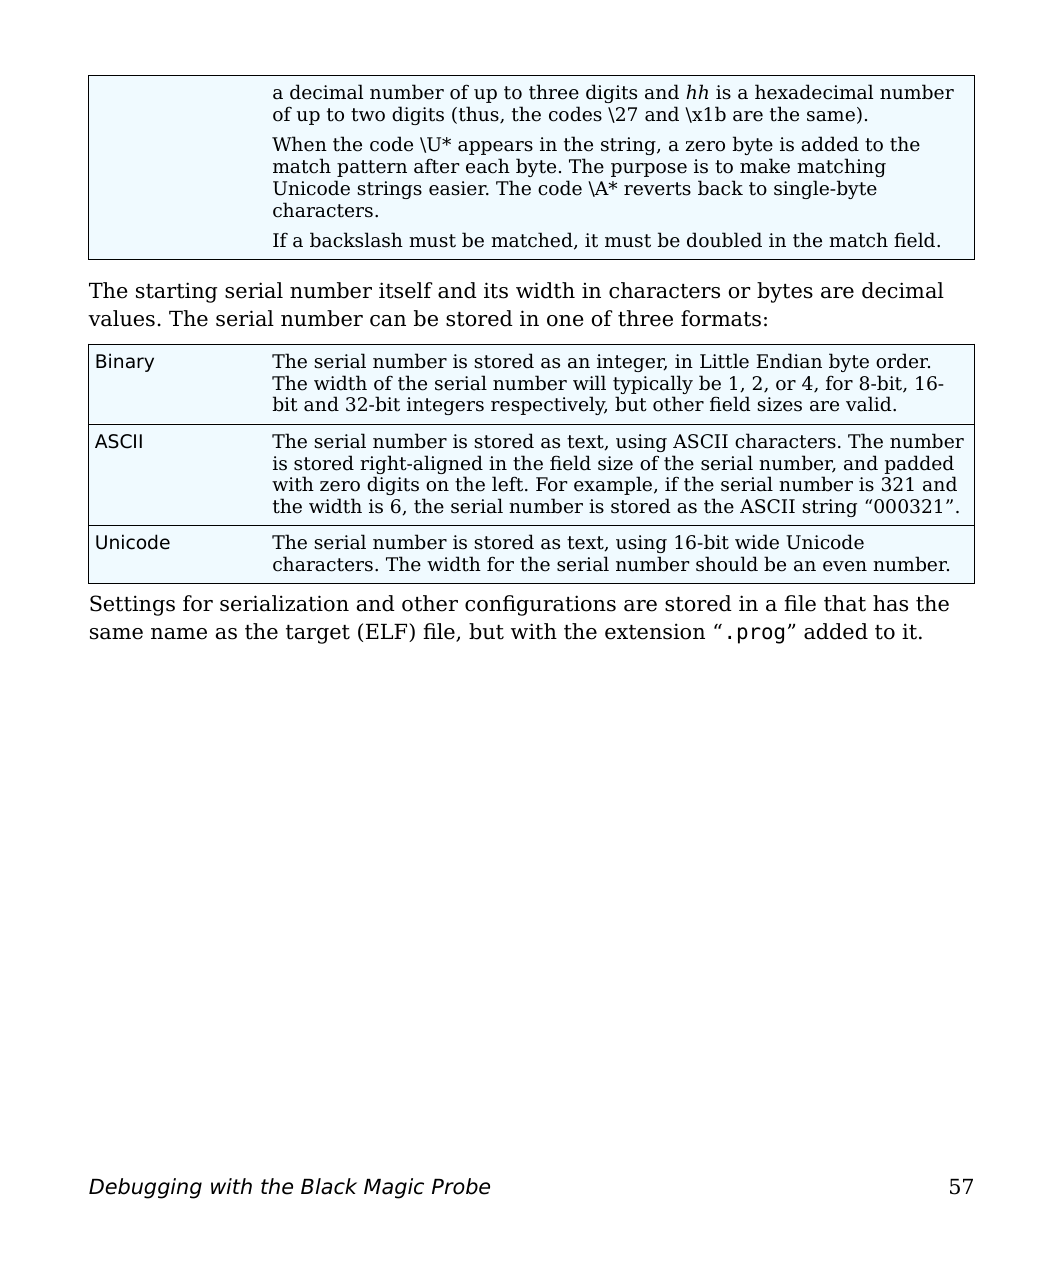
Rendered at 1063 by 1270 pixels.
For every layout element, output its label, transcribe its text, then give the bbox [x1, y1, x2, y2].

table_cell The serial number is stored as text, using ASCII characters. The number is stored right-aligned in the field size of the serial number, and padded with zero digits on the left. For example, if the serial number is 321 and the width is 6, the serial number is stored as the ASCII string “000321”. [266, 425, 974, 525]
table_cell [89, 76, 266, 259]
table_cell The serial number is stored as text, using 16-bit wide Unicode characters. The width for the serial number should be an even number. [266, 526, 974, 583]
table_cell Unicode [89, 526, 266, 583]
text The starting serial number itself and its width in characters or bytes are decimal values. The serial number can be stored in one of three formats: [88, 279, 974, 331]
table_header The serial number is stored as an integer, in Little Endian byte order. The width of the serial number will typically be 1, 2, or 4, for 8-bit, 16-bit and 32-bit integers respectively, but other field sizes are valid. [266, 345, 974, 423]
text Settings for serialization and other configurations are stored in a file that has the same name as the target (ELF) file, but with the extension “.prog” added to it. [88, 592, 974, 644]
table_header Binary [89, 345, 266, 423]
table_cell a decimal number of up to three digits and hh is a hexadecimal number of up to two digits (thus, the codes \27 and \x1b are the same). When the code \U* appears in the string, a zero byte is added to the match pattern after each byte. The purpose is to make matching Unicode strings easier. The code \A* reverts back to single-byte characters. If a backslash must be matched, it must be doubled in the match field. [266, 76, 974, 259]
table_cell ASCII [89, 425, 266, 525]
